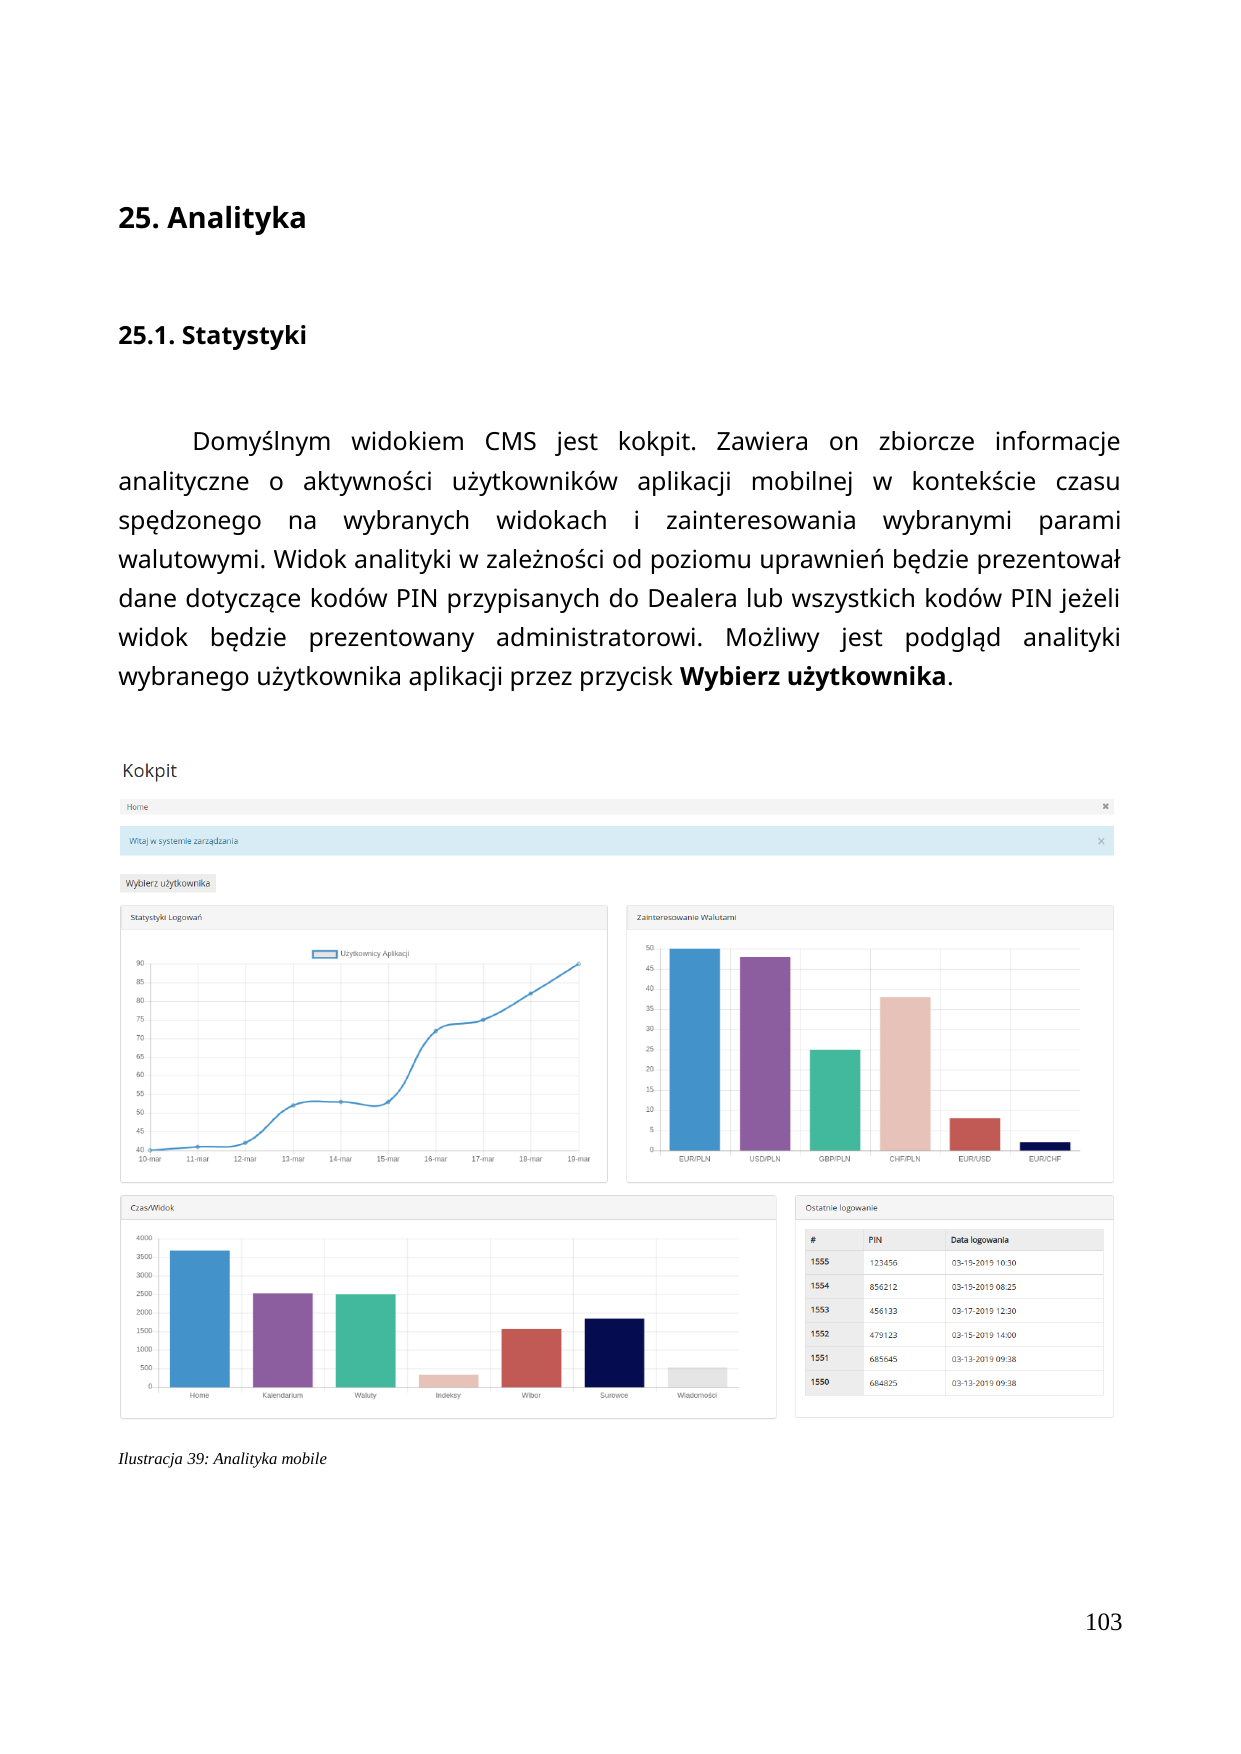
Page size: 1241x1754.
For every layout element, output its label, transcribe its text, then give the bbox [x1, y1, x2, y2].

picture [118, 760, 1123, 1421]
text Ilustracja 39: Analityka mobile [118, 1421, 1122, 1468]
subtitle 25. Analityka [118, 197, 1122, 237]
text Domyślnym widokiem CMS jest kokpit. Zawiera on zbiorcze informacje analityczne o aktywności użytkowników aplikacji mobilnej w kontekście czasu spędzonego na wybranych widokach i zainteresowania wybranymi parami walutowymi. Widok analityki w zależności od poziomu uprawnień będzie prezentował dane dotyczące kodów PIN przypisanych do Dealera lub wszystkich kodów PIN jeżeli widok będzie prezentowany administratorowi. Możliwy jest podgląd analityki wybranego użytkownika aplikacji przez przycisk Wybierz użytkownika. [118, 424, 1122, 693]
subtitle 25.1. Statystyki [118, 318, 1122, 352]
